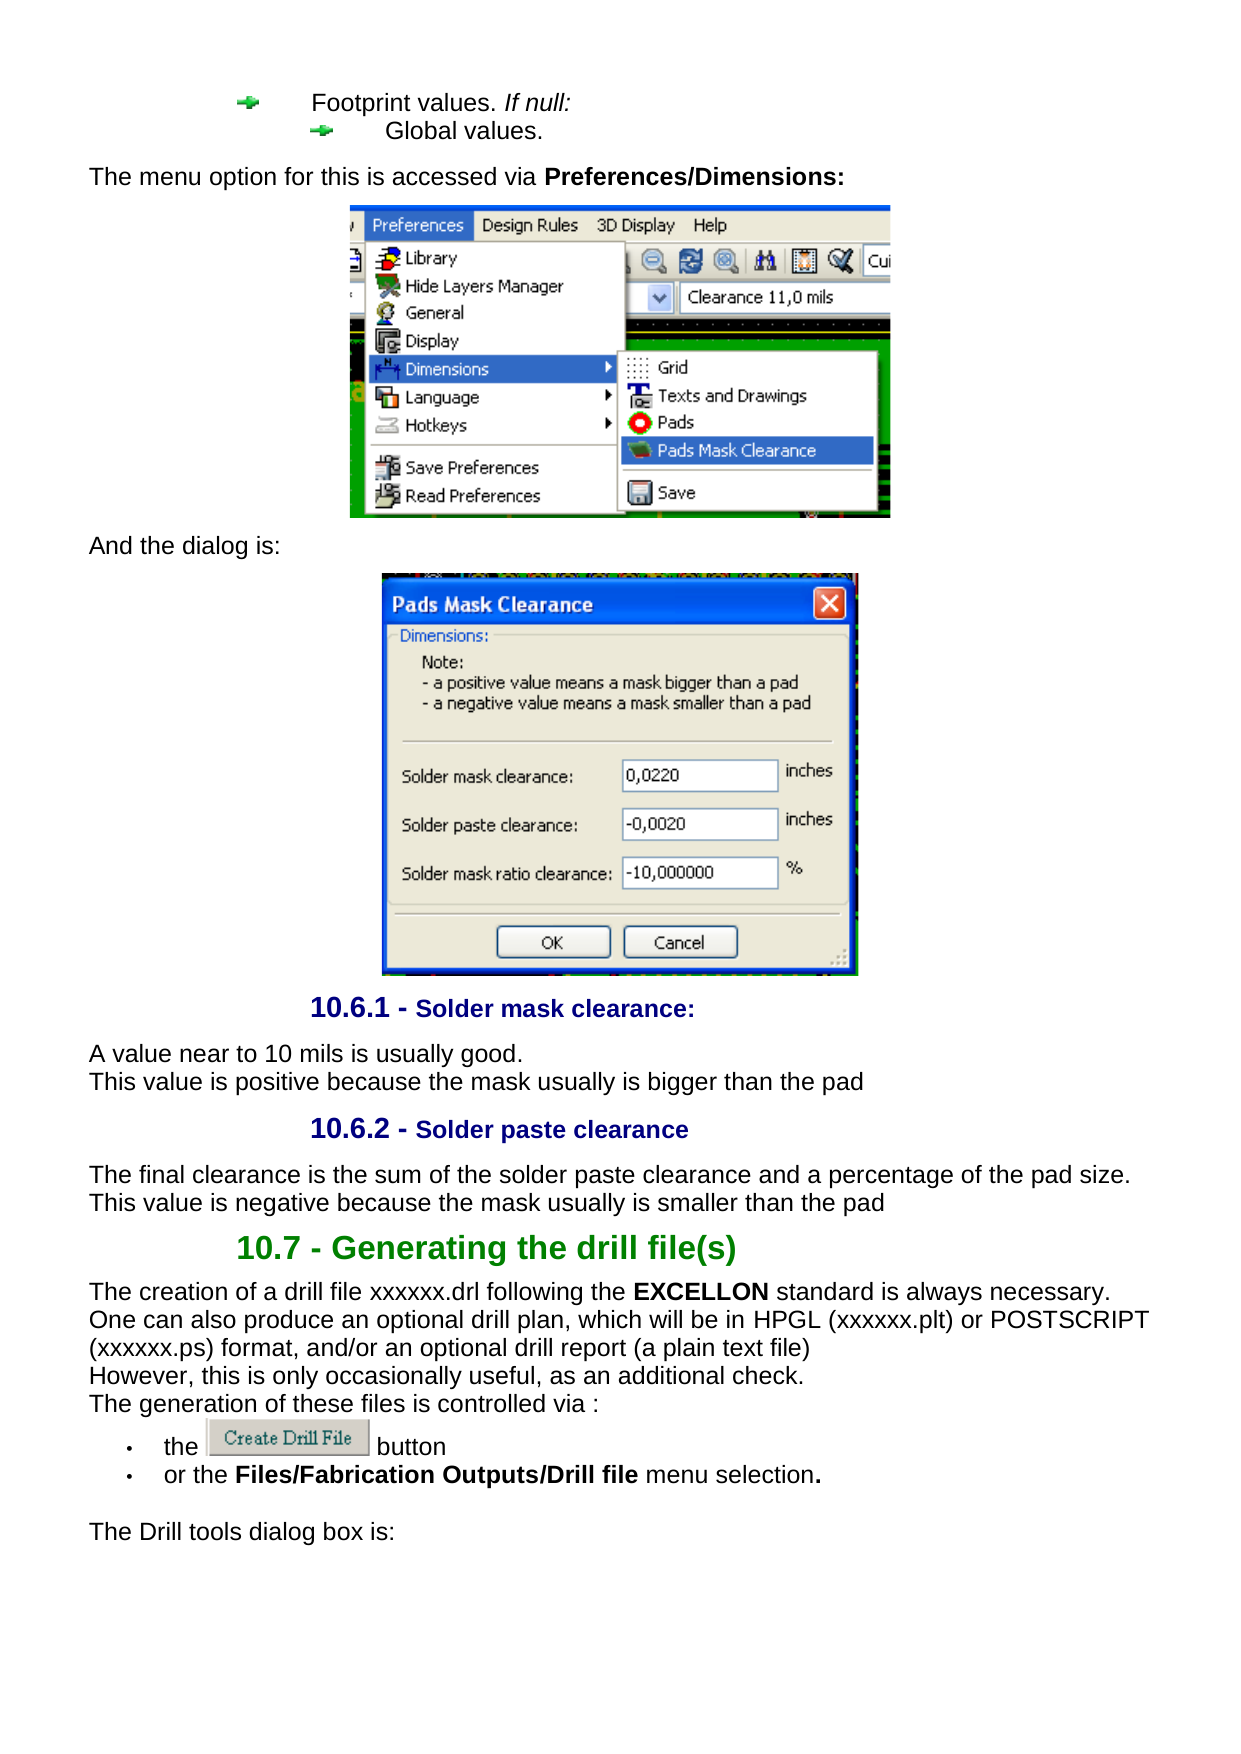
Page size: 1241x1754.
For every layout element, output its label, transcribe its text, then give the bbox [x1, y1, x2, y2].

picture [381, 573, 859, 976]
text The creation of a drill file xxxxxx.drl following the EXCELLON standard is always necessary. [88, 1278, 1152, 1306]
text The generation of these files is controlled via : [88, 1390, 1152, 1418]
picture [310, 125, 333, 136]
subtitle Solder mask clearance: [236, 991, 1152, 1024]
subtitle Solder paste clearance [236, 1112, 1152, 1145]
text This value is negative because the mask usually is smaller than the pad [88, 1189, 1152, 1217]
text A value near to 10 mils is usually good. [88, 1040, 1152, 1068]
text The Drill tools dialog box is: [88, 1517, 1152, 1545]
list or the Files/Fabrication Outputs/Drill file menu selection. [126, 1461, 1152, 1489]
text One can also produce an optional drill plan, which will be in HPGL (xxxxxx.plt) or POSTSCRIPT (xxxxxx.ps) format, and/or an optional drill report (a plain text file) [88, 1306, 1152, 1362]
text The final clearance is the sum of the solder paste clearance and a percentage of the pad size. [88, 1161, 1152, 1189]
text However, this is only occasionally useful, as an additional check. [88, 1362, 1152, 1390]
list Footprint values. If null: [198, 88, 1152, 117]
text This value is positive because the mask usually is bigger than the pad [88, 1068, 1152, 1096]
text And the dialog is: [88, 532, 1152, 559]
list Global values. [272, 117, 1152, 144]
picture [237, 96, 259, 109]
list the button [126, 1418, 1152, 1461]
text The menu option for this is accessed via Preferences/Dimensions: [88, 163, 1152, 191]
picture [205, 1418, 370, 1456]
subtitle Generating the drill file(s) [162, 1229, 1152, 1266]
picture [349, 205, 891, 518]
